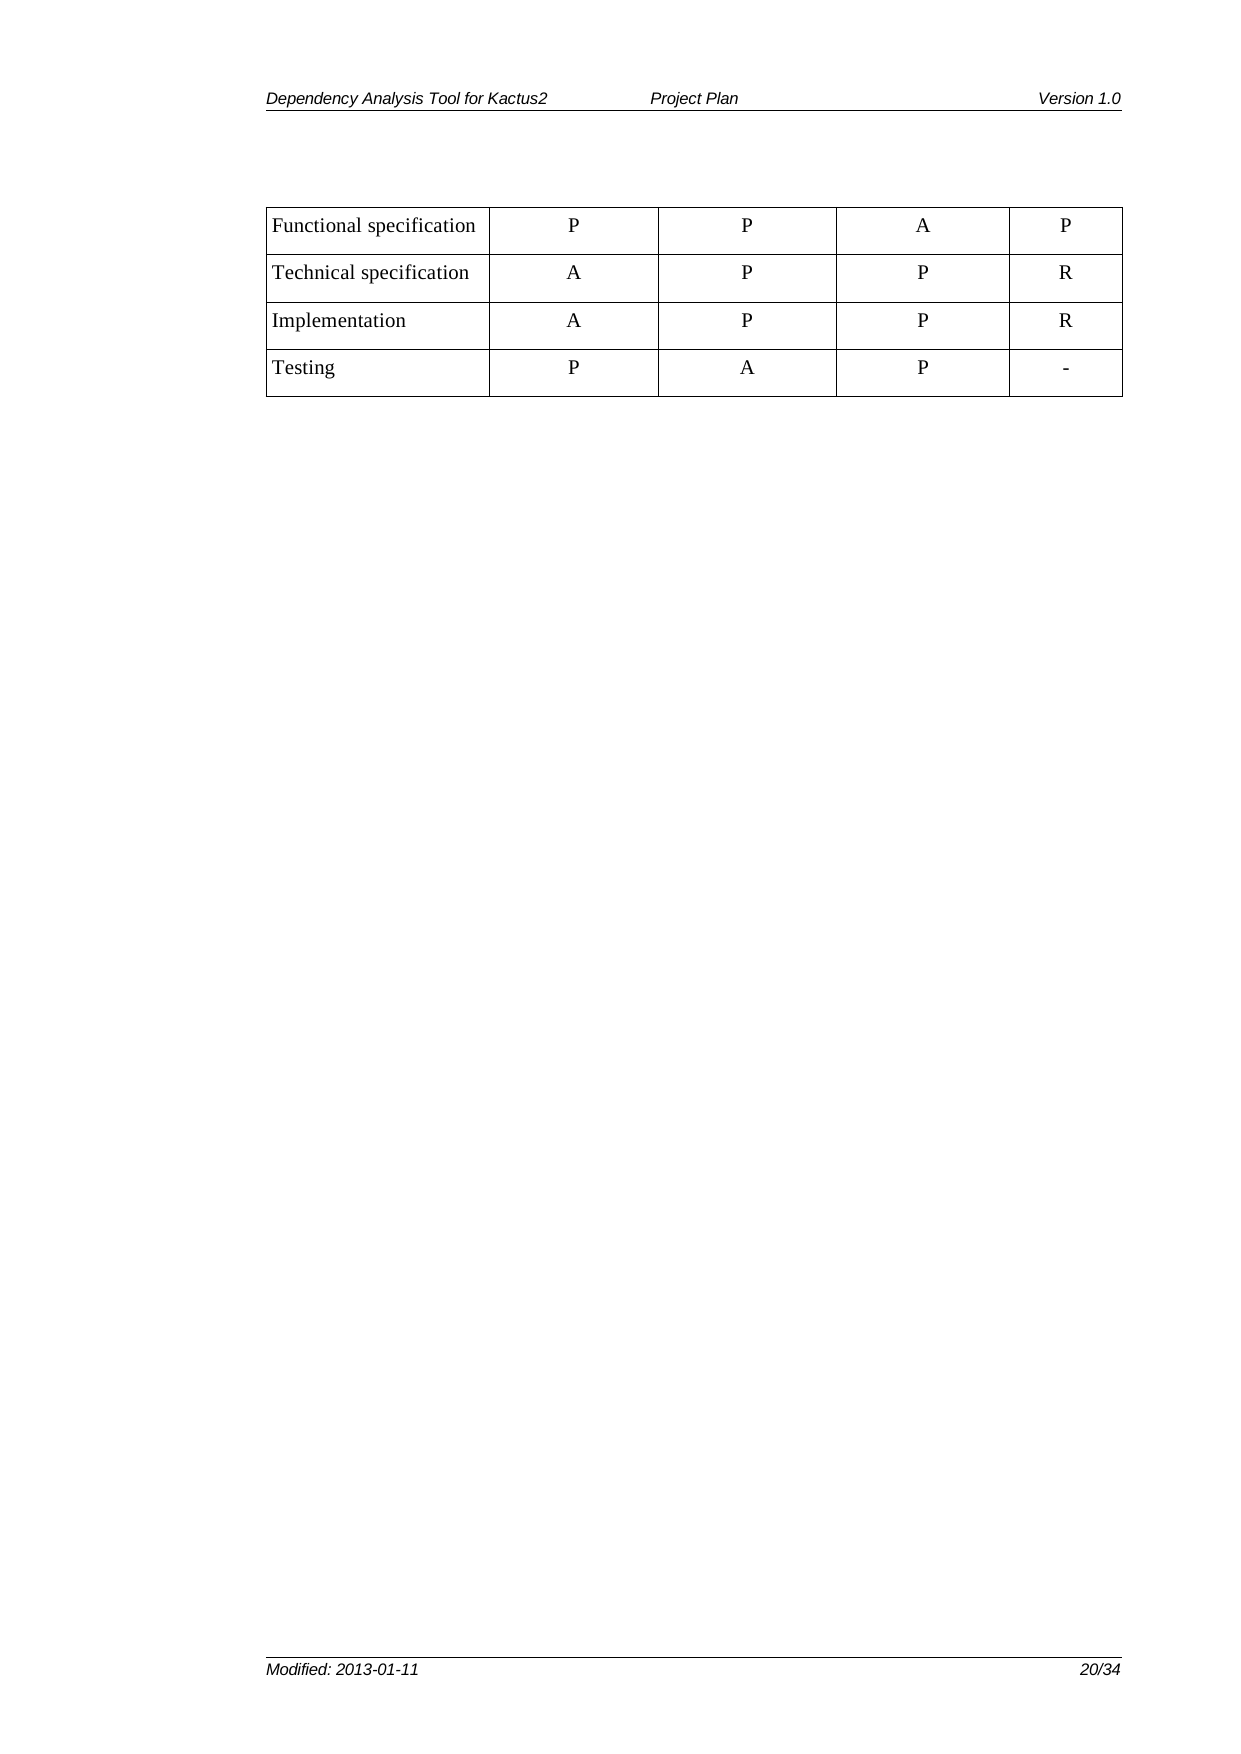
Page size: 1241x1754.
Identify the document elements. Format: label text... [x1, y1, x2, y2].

table_cell A [490, 303, 658, 349]
table_cell R [1010, 255, 1122, 302]
table_cell P [659, 255, 836, 302]
table_cell Testing [267, 350, 489, 396]
table_cell P [659, 208, 836, 254]
table_cell P [837, 303, 1009, 349]
table_cell R [1010, 303, 1122, 349]
table_cell P [837, 255, 1009, 302]
table_cell P [1010, 208, 1122, 254]
table_cell - [1010, 350, 1122, 396]
table_cell P [490, 208, 658, 254]
table_cell Technical specification [267, 255, 489, 302]
table_cell P [490, 350, 658, 396]
table_cell P [659, 303, 836, 349]
table_cell A [659, 350, 836, 396]
table_cell P [837, 350, 1009, 396]
table_cell Implementation [267, 303, 489, 349]
table_cell A [837, 208, 1009, 254]
table_cell Functional specification [267, 208, 489, 254]
table_cell A [490, 255, 658, 302]
